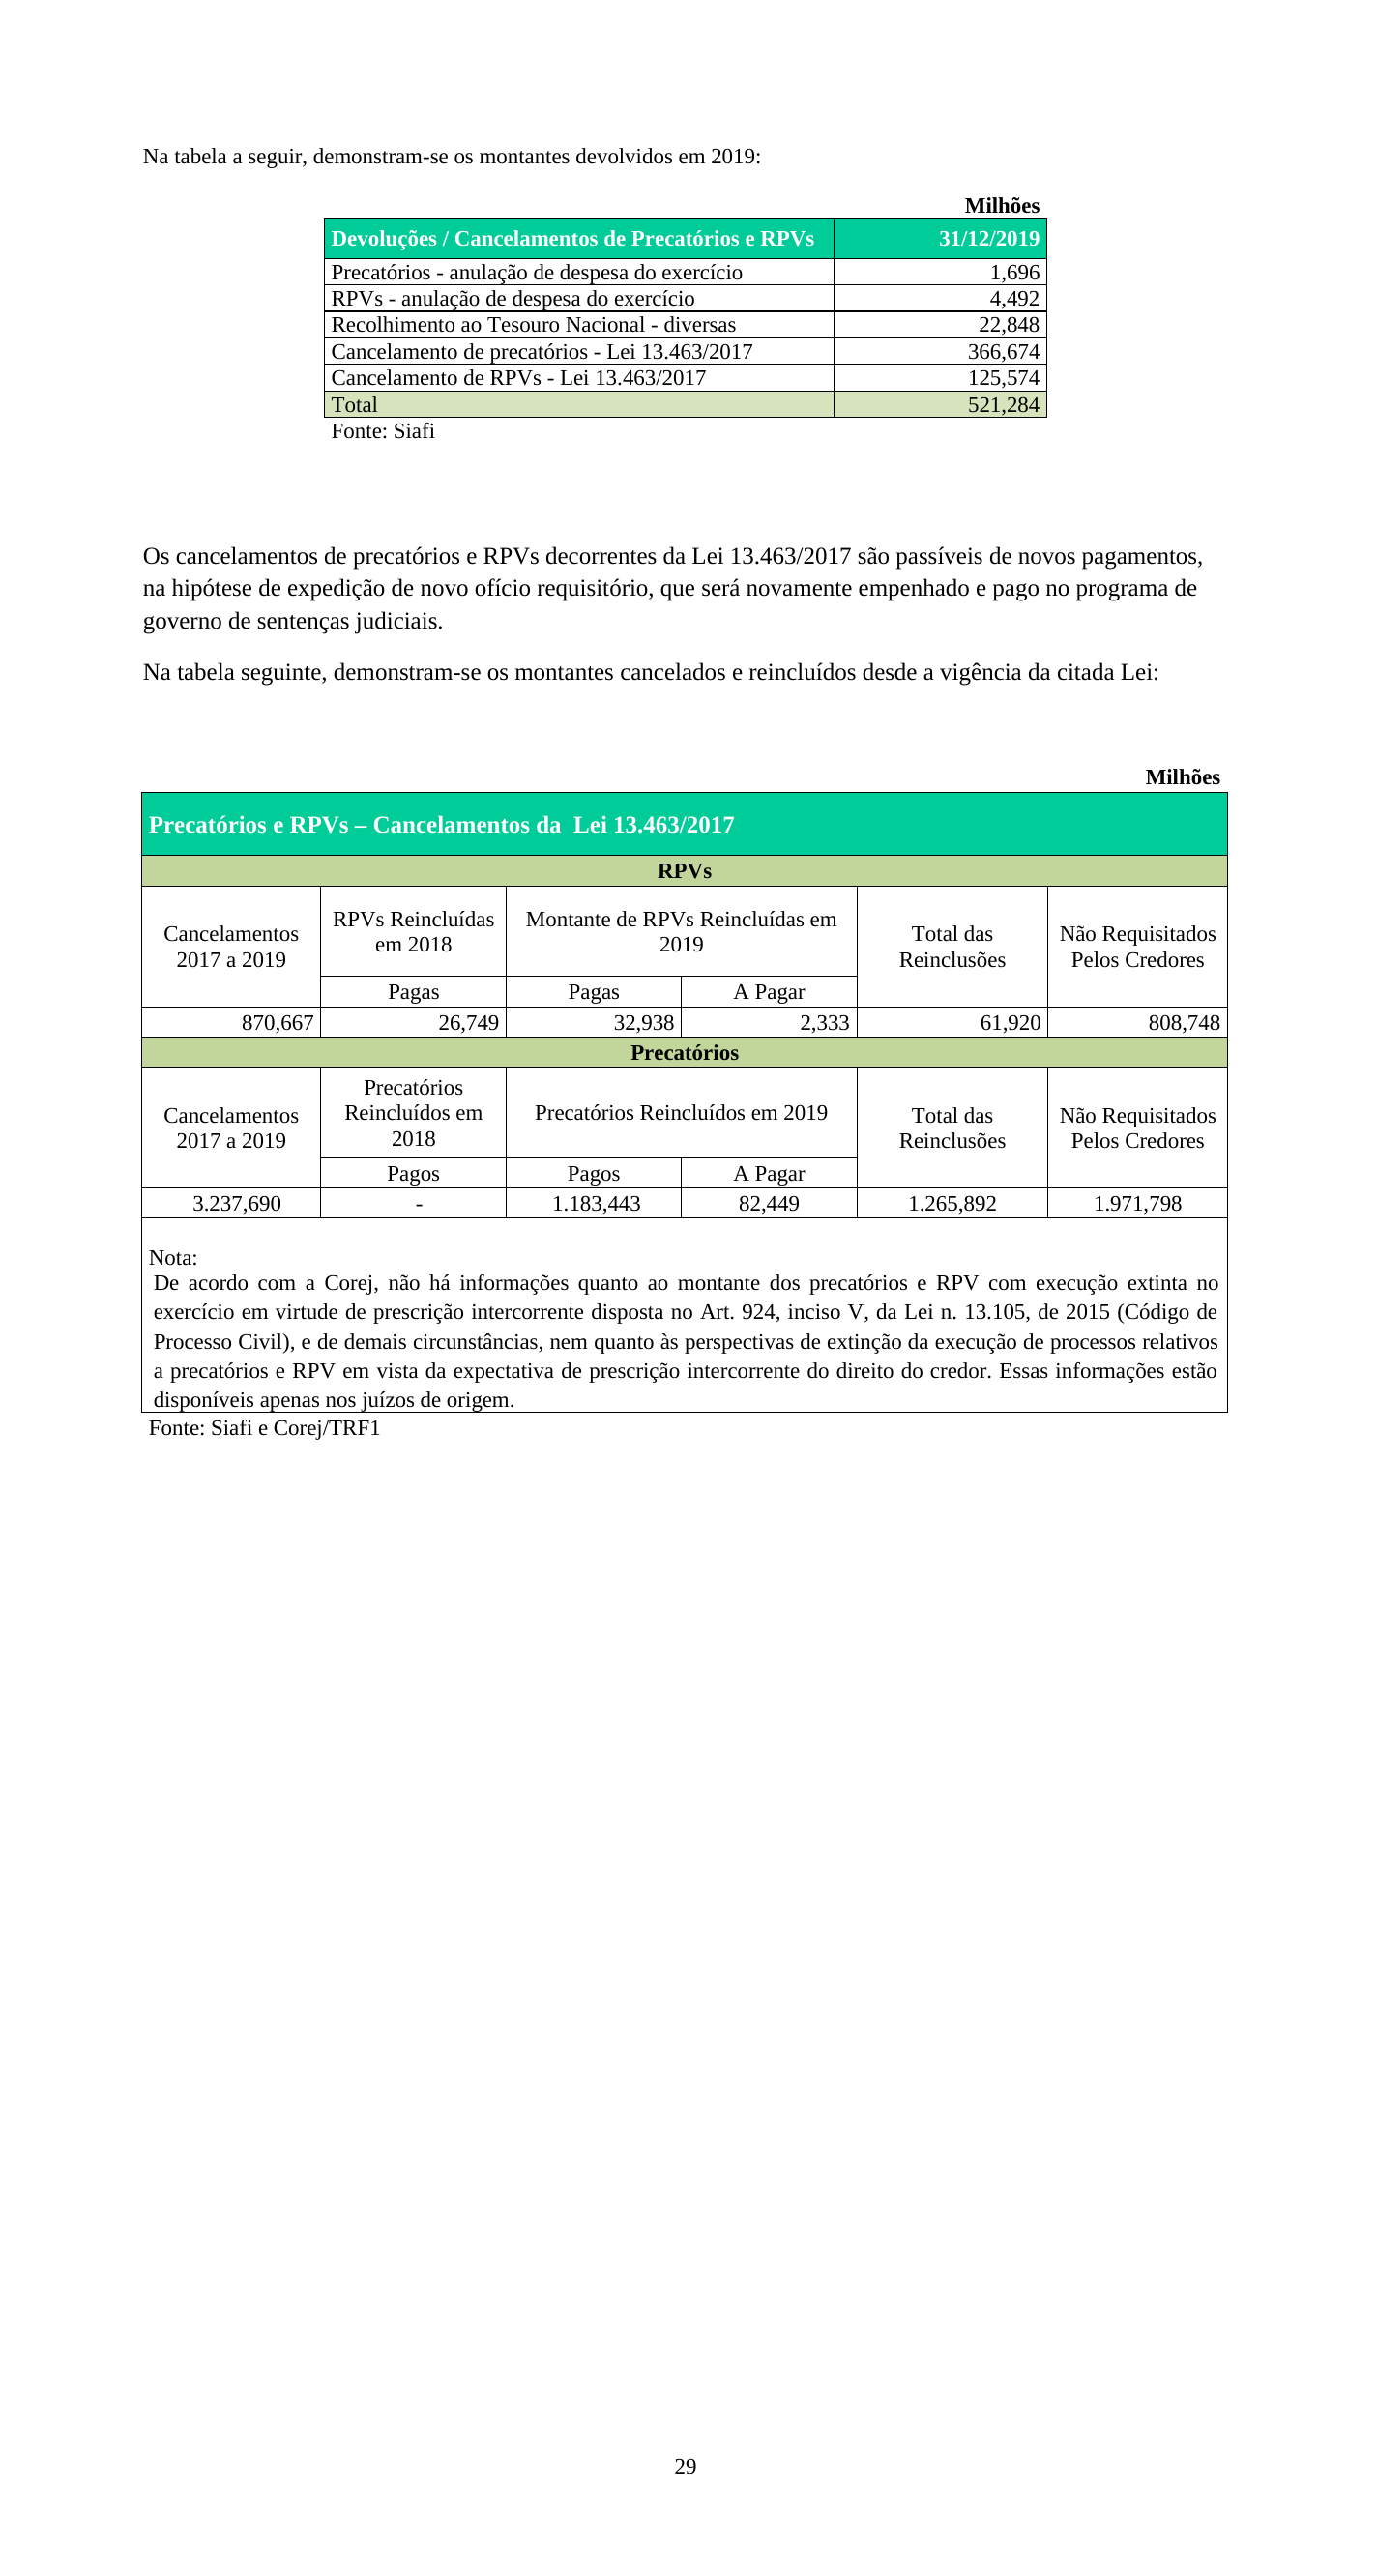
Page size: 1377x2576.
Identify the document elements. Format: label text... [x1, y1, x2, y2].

table_cell 521,284 [835, 392, 1046, 417]
table_cell 31/12/2019 [835, 219, 1046, 258]
table_cell A Pagar [682, 1158, 857, 1187]
table_cell 1.183,443 [507, 1188, 681, 1217]
table_cell - [321, 1188, 506, 1217]
table_cell Nota: De acordo com a Corej, não há informações quanto ao montante dos precatórios e RPV com execução extinta no exercício em virtude de prescrição intercorrente disposta no Art. 924, inciso V, da Lei n. 13.105, de 2015 (Código de Processo Civil), e de demais circunstâncias, nem quanto às perspectivas de extinção da execução de processos relativos a precatórios e RPV em vista da expectativa de prescrição intercorrente do direito do credor. Essas informações estão disponíveis apenas nos juízos de origem. [142, 1218, 1227, 1412]
table_cell RPVs - anulação de despesa do exercício [325, 285, 834, 310]
table_header Milhões [324, 192, 1046, 218]
table_cell 82,449 [682, 1188, 857, 1217]
text Na tabela a seguir, demonstram-se os montantes devolvidos em 2019: [143, 143, 1228, 168]
table_cell 4,492 [835, 285, 1046, 310]
table_header Milhões [141, 762, 1227, 792]
table_cell Precatórios Reincluídos em 2019 [507, 1068, 857, 1157]
table_cell Pagas [321, 977, 506, 1007]
table_cell A Pagar [682, 977, 857, 1007]
table_cell Fonte: Siafi [324, 418, 1046, 443]
table_cell Pagos [321, 1158, 506, 1187]
table_cell RPVs [142, 856, 1227, 886]
table_cell 870,667 [142, 1008, 320, 1037]
table_cell 125,574 [835, 365, 1046, 391]
table_cell Cancelamentos 2017 a 2019 [142, 887, 320, 1007]
table_cell 26,749 [321, 1008, 506, 1037]
table_cell Fonte: Siafi e Corej/TRF1 [141, 1413, 1227, 1443]
table_cell 22,848 [835, 312, 1046, 337]
table_cell Recolhimento ao Tesouro Nacional - diversas [325, 312, 834, 337]
table_cell Cancelamento de precatórios - Lei 13.463/2017 [325, 338, 834, 364]
table_cell Precatórios [142, 1038, 1227, 1067]
table_cell Total das Reinclusões [858, 1068, 1047, 1187]
table_cell 3.237,690 [142, 1188, 320, 1217]
table_cell Não Requisitados Pelos Credores [1048, 887, 1227, 1007]
table_cell RPVs Reincluídas em 2018 [321, 887, 506, 976]
table_cell 1.265,892 [858, 1188, 1047, 1217]
table_cell 366,674 [835, 338, 1046, 364]
table_cell Montante de RPVs Reincluídas em 2019 [507, 887, 857, 976]
table_cell 808,748 [1048, 1008, 1227, 1037]
table_cell Precatórios Reincluídos em 2018 [321, 1068, 506, 1157]
table_cell Total [325, 392, 834, 417]
table_cell 2,333 [682, 1008, 857, 1037]
table_cell Total das Reinclusões [858, 887, 1047, 1007]
table_cell Precatórios e RPVs – Cancelamentos da Lei 13.463/2017 [142, 793, 1227, 855]
table_cell 61,920 [858, 1008, 1047, 1037]
table_cell Cancelamento de RPVs - Lei 13.463/2017 [325, 365, 834, 391]
table_cell 1,696 [835, 259, 1046, 284]
table_cell Cancelamentos 2017 a 2019 [142, 1068, 320, 1187]
table_cell Devoluções / Cancelamentos de Precatórios e RPVs [325, 219, 834, 258]
text Na tabela seguinte, demonstram-se os montantes cancelados e reincluídos desde a vigência da citada Lei: [143, 658, 1228, 686]
table_cell Não Requisitados Pelos Credores [1048, 1068, 1227, 1187]
table_cell 1.971,798 [1048, 1188, 1227, 1217]
table_cell Precatórios - anulação de despesa do exercício [325, 259, 834, 284]
table_cell Pagos [507, 1158, 681, 1187]
text Os cancelamentos de precatórios e RPVs decorrentes da Lei 13.463/2017 são passíveis de novos pagamentos, na hipótese de expedição de novo ofício requisitório, que será novamente empenhado e pago no programa de governo de sentenças judiciais. [143, 542, 1228, 633]
table_cell Pagas [507, 977, 681, 1007]
table_cell 32,938 [507, 1008, 681, 1037]
